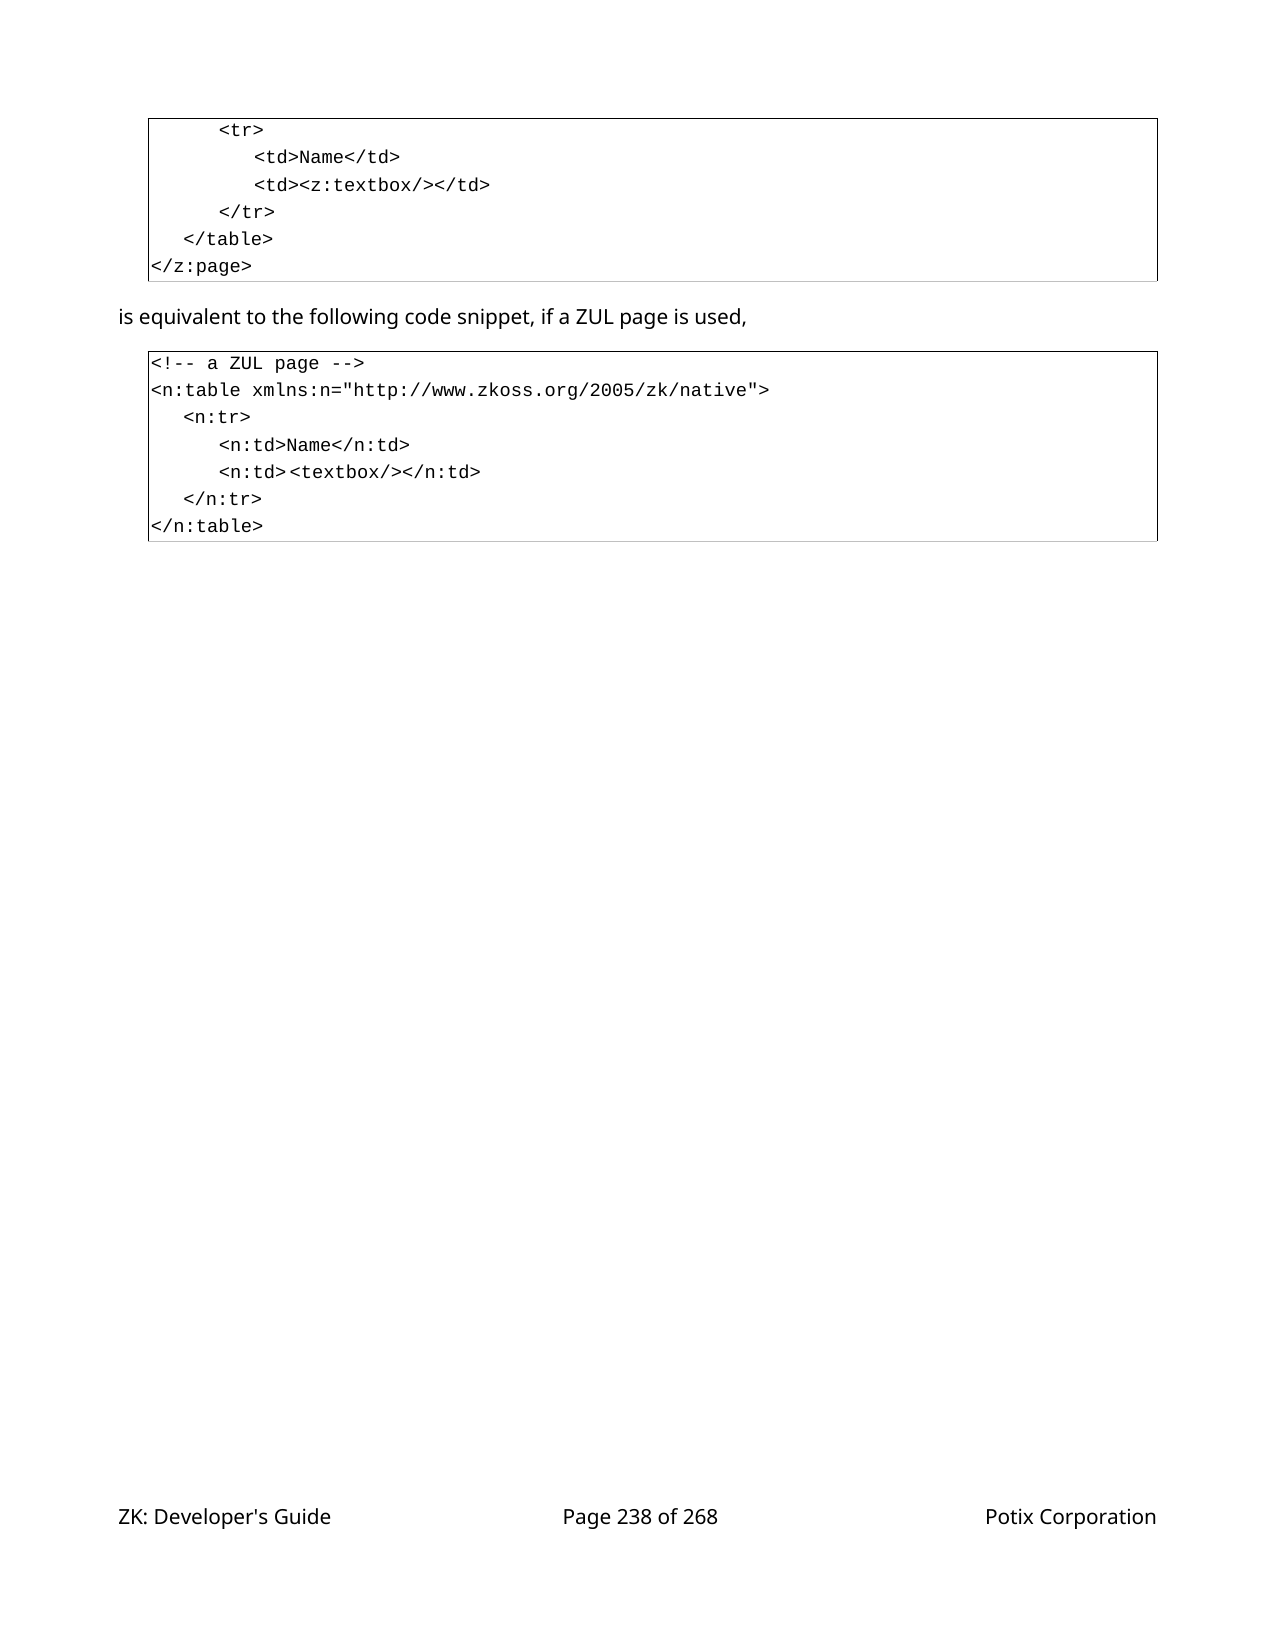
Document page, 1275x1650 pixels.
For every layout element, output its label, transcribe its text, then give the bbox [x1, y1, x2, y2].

text <n:td> <textbox/></n:td> [149, 459, 1157, 484]
text <n:tr> [149, 405, 1157, 429]
text <td>Name</td> [149, 145, 1157, 169]
text <!-- a ZUL page --> [149, 352, 1157, 375]
text </n:table> [149, 514, 1157, 541]
text </tr> [149, 200, 1157, 224]
text <n:td>Name</n:td> [149, 432, 1157, 457]
text </z:page> [149, 254, 1157, 281]
text <td><z:textbox/></td> [149, 172, 1157, 197]
text <tr> [149, 119, 1157, 142]
text is equivalent to the following code snippet, if a ZUL page is used, [118, 302, 1157, 330]
text </table> [149, 227, 1157, 251]
text </n:tr> [149, 487, 1157, 511]
text <n:table xmlns:n="http://www.zkoss.org/2005/zk/native"> [149, 378, 1157, 402]
